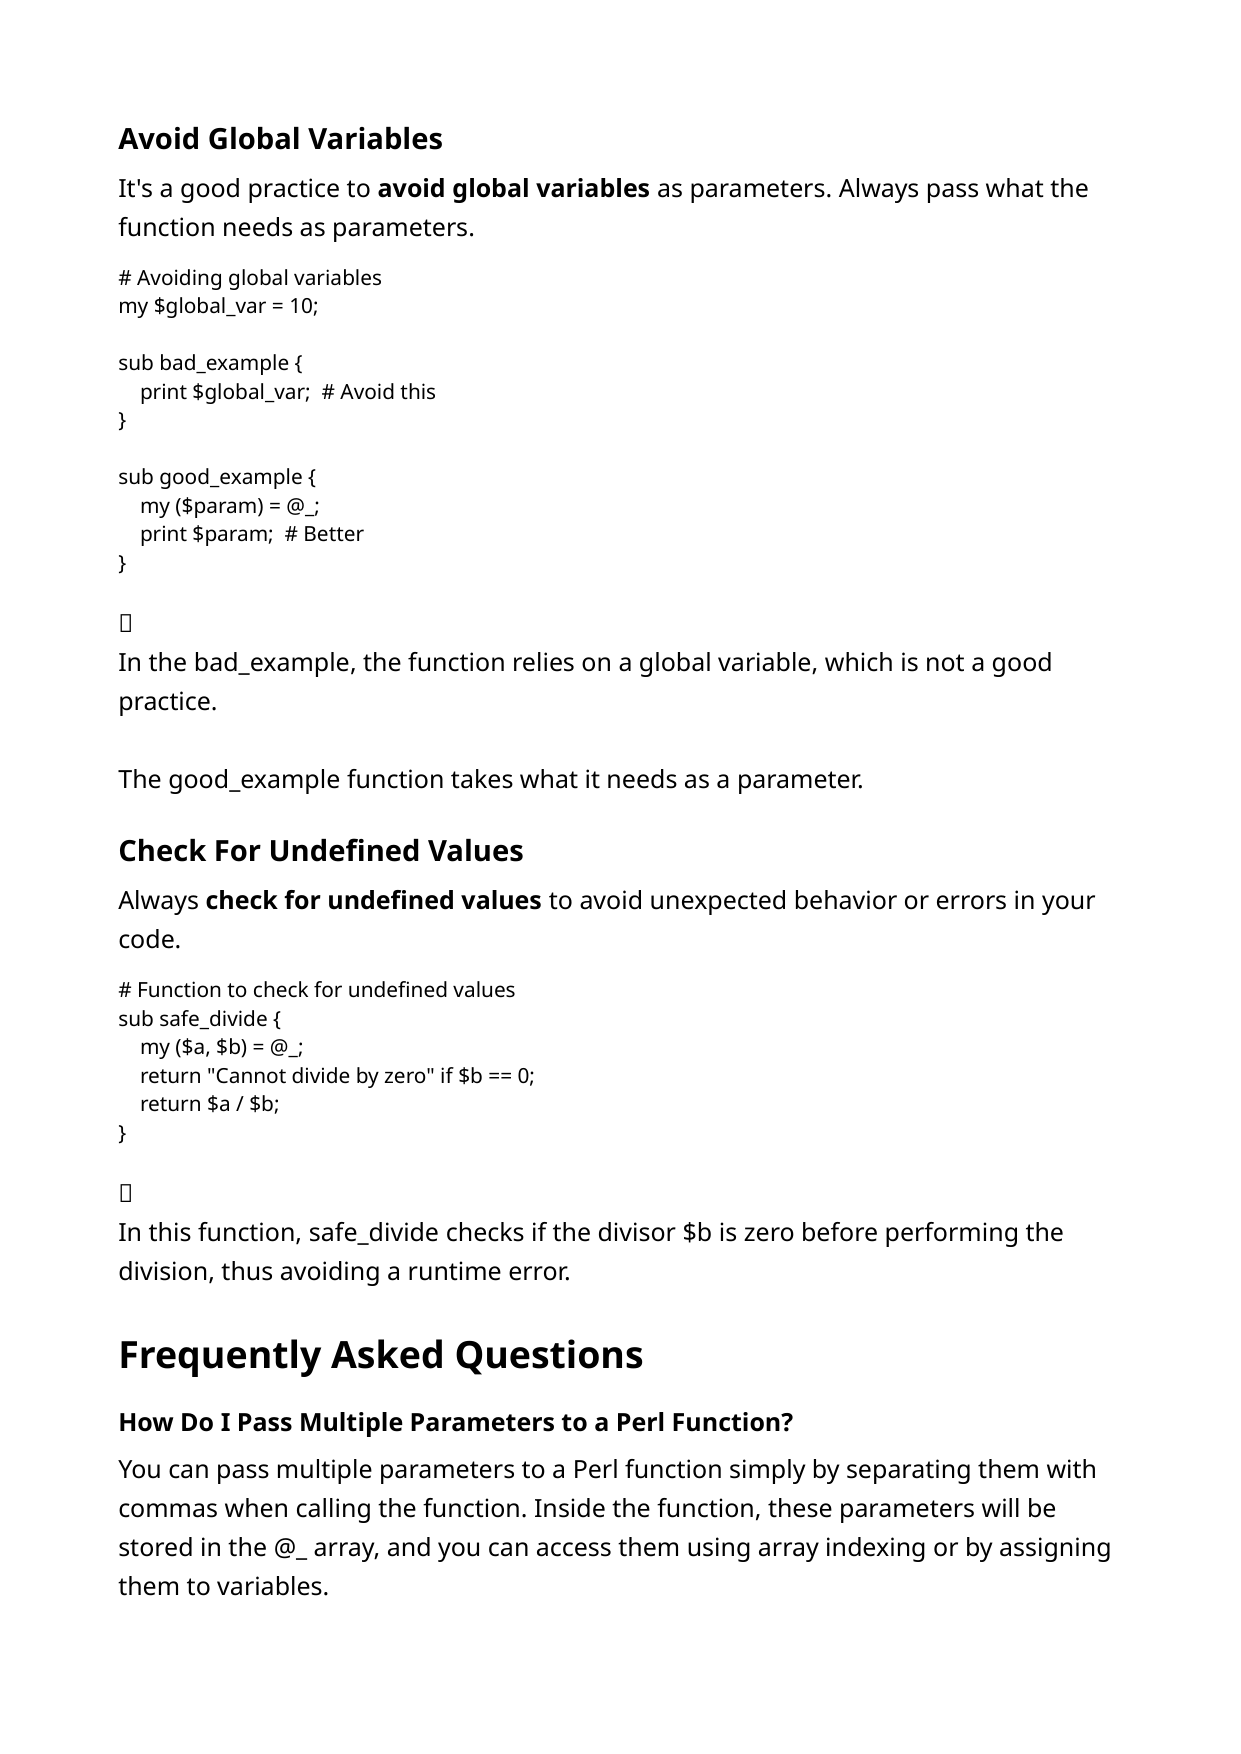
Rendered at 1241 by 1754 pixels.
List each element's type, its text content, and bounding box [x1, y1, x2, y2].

text my ($a, $b) = @_; [118, 1032, 1122, 1061]
text } [118, 548, 1122, 576]
text You can pass multiple parameters to a Perl function simply by separating them with commas when calling the function. Inside the function, these parameters will be stored in the @_ array, and you can access them using array indexing or by assigning them to variables. [118, 1451, 1122, 1603]
subtitle How Do I Pass Multiple Parameters to a Perl Function? [118, 1405, 1122, 1439]
text my ($param) = @_; [118, 491, 1122, 519]
text print $global_var; # Avoid this [118, 377, 1122, 405]
subtitle Frequently Asked Questions [118, 1329, 1122, 1380]
text print $param; # Better [118, 519, 1122, 548]
text 📌 [118, 1176, 1122, 1210]
text my $global_var = 10; [118, 292, 1122, 320]
text # Avoiding global variables [118, 263, 1122, 292]
text 📌 [118, 606, 1122, 639]
subtitle Check For Undefined Values [118, 831, 1122, 870]
text } [118, 1118, 1122, 1146]
text sub safe_divide { [118, 1004, 1122, 1032]
text # Function to check for undefined values [118, 976, 1122, 1004]
text It's a good practice to avoid global variables as parameters. Always pass what the function needs as parameters. [118, 170, 1122, 243]
text sub bad_example { [118, 348, 1122, 377]
text In the bad_example, the function relies on a global variable, which is not a good practice. The good_example function takes what it needs as a parameter. [118, 645, 1122, 796]
text } [118, 405, 1122, 434]
text return $a / $b; [118, 1089, 1122, 1118]
text In this function, safe_divide checks if the divisor $b is zero before performing the division, thus avoiding a runtime error. [118, 1215, 1122, 1288]
text return "Cannot divide by zero" if $b == 0; [118, 1061, 1122, 1089]
text sub good_example { [118, 462, 1122, 491]
subtitle Avoid Global Variables [118, 118, 1122, 158]
text Always check for undefined values to avoid unexpected behavior or errors in your code. [118, 883, 1122, 956]
